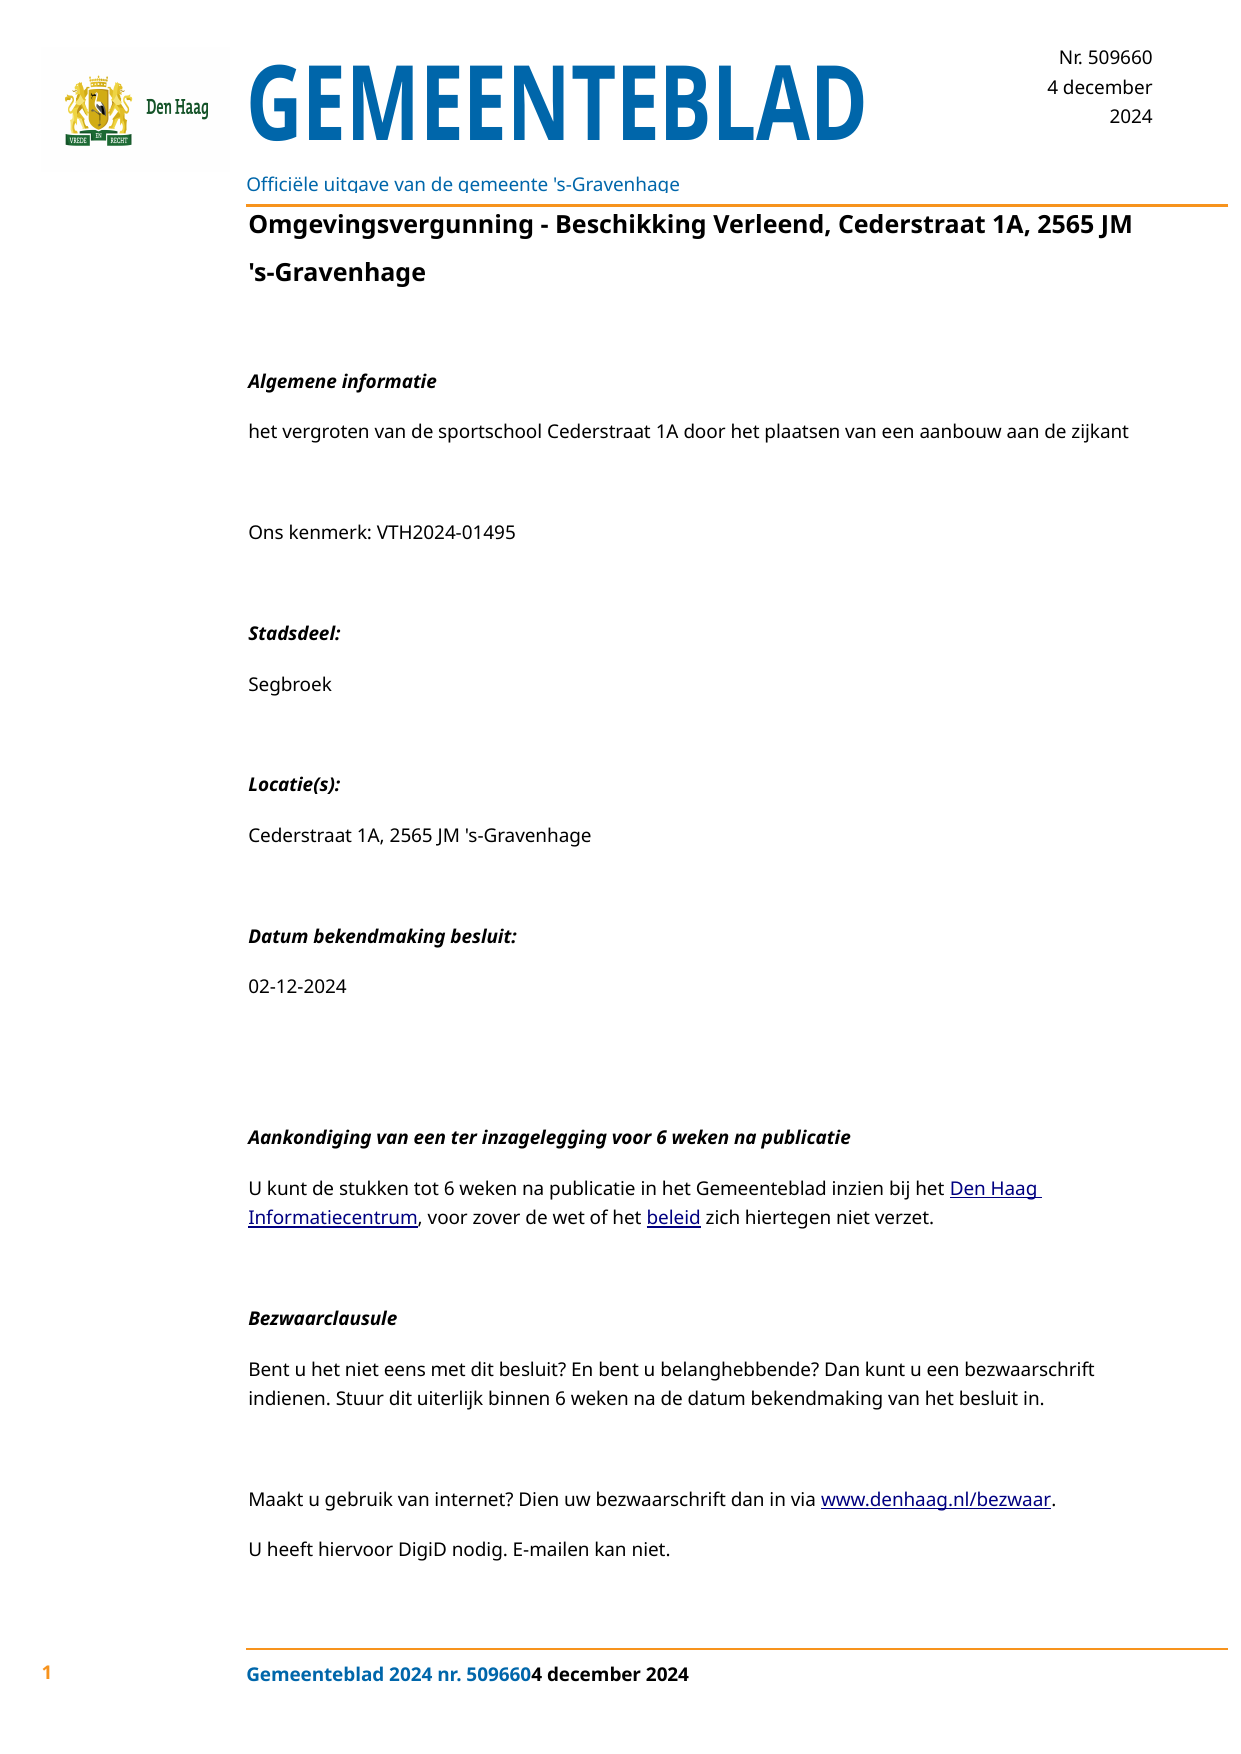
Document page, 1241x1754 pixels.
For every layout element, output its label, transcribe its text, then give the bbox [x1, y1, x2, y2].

text Aankondiging van een ter inzagelegging voor 6 weken na publicatie [248, 1124, 1152, 1150]
text U kunt de stukken tot 6 weken na publicatie in het Gemeenteblad inzien bij het Den Haag Informatiecentrum, voor zover de wet of het beleid zich hiertegen niet verzet. [248, 1175, 1152, 1230]
text Algemene informatie [248, 368, 1152, 394]
text Cederstraat 1A, 2565 JM 's-Gravenhage [248, 822, 1152, 848]
text Ons kenmerk: VTH2024-01495 [248, 519, 1152, 545]
text het vergroten van de sportschool Cederstraat 1A door het plaatsen van een aanbouw aan de zijkant [248, 419, 1152, 444]
text Datum bekendmaking besluit: [248, 923, 1152, 949]
text Omgevingsvergunning - Beschikking Verleend, Cederstraat 1A, 2565 JM 's-Gravenhage [248, 207, 1152, 288]
text Locatie(s): [248, 772, 1152, 797]
text Bezwaarclausule [248, 1305, 1152, 1331]
text 02-12-2024 [248, 973, 1152, 999]
text Segbroek [248, 671, 1152, 697]
picture [41, 47, 231, 172]
text Maakt u gebruik van internet? Dien uw bezwaarschrift dan in via www.denhaag.nl/bezwaar. [248, 1486, 1152, 1512]
text Bent u het niet eens met dit besluit? En bent u belanghebbende? Dan kunt u een bezwaarschrift indienen. Stuur dit uiterlijk binnen 6 weken na de datum bekendmaking van het besluit in. [248, 1356, 1152, 1411]
text Stadsdeel: [248, 620, 1152, 646]
text U heeft hiervoor DigiD nodig. E-mailen kan niet. [248, 1537, 1152, 1562]
